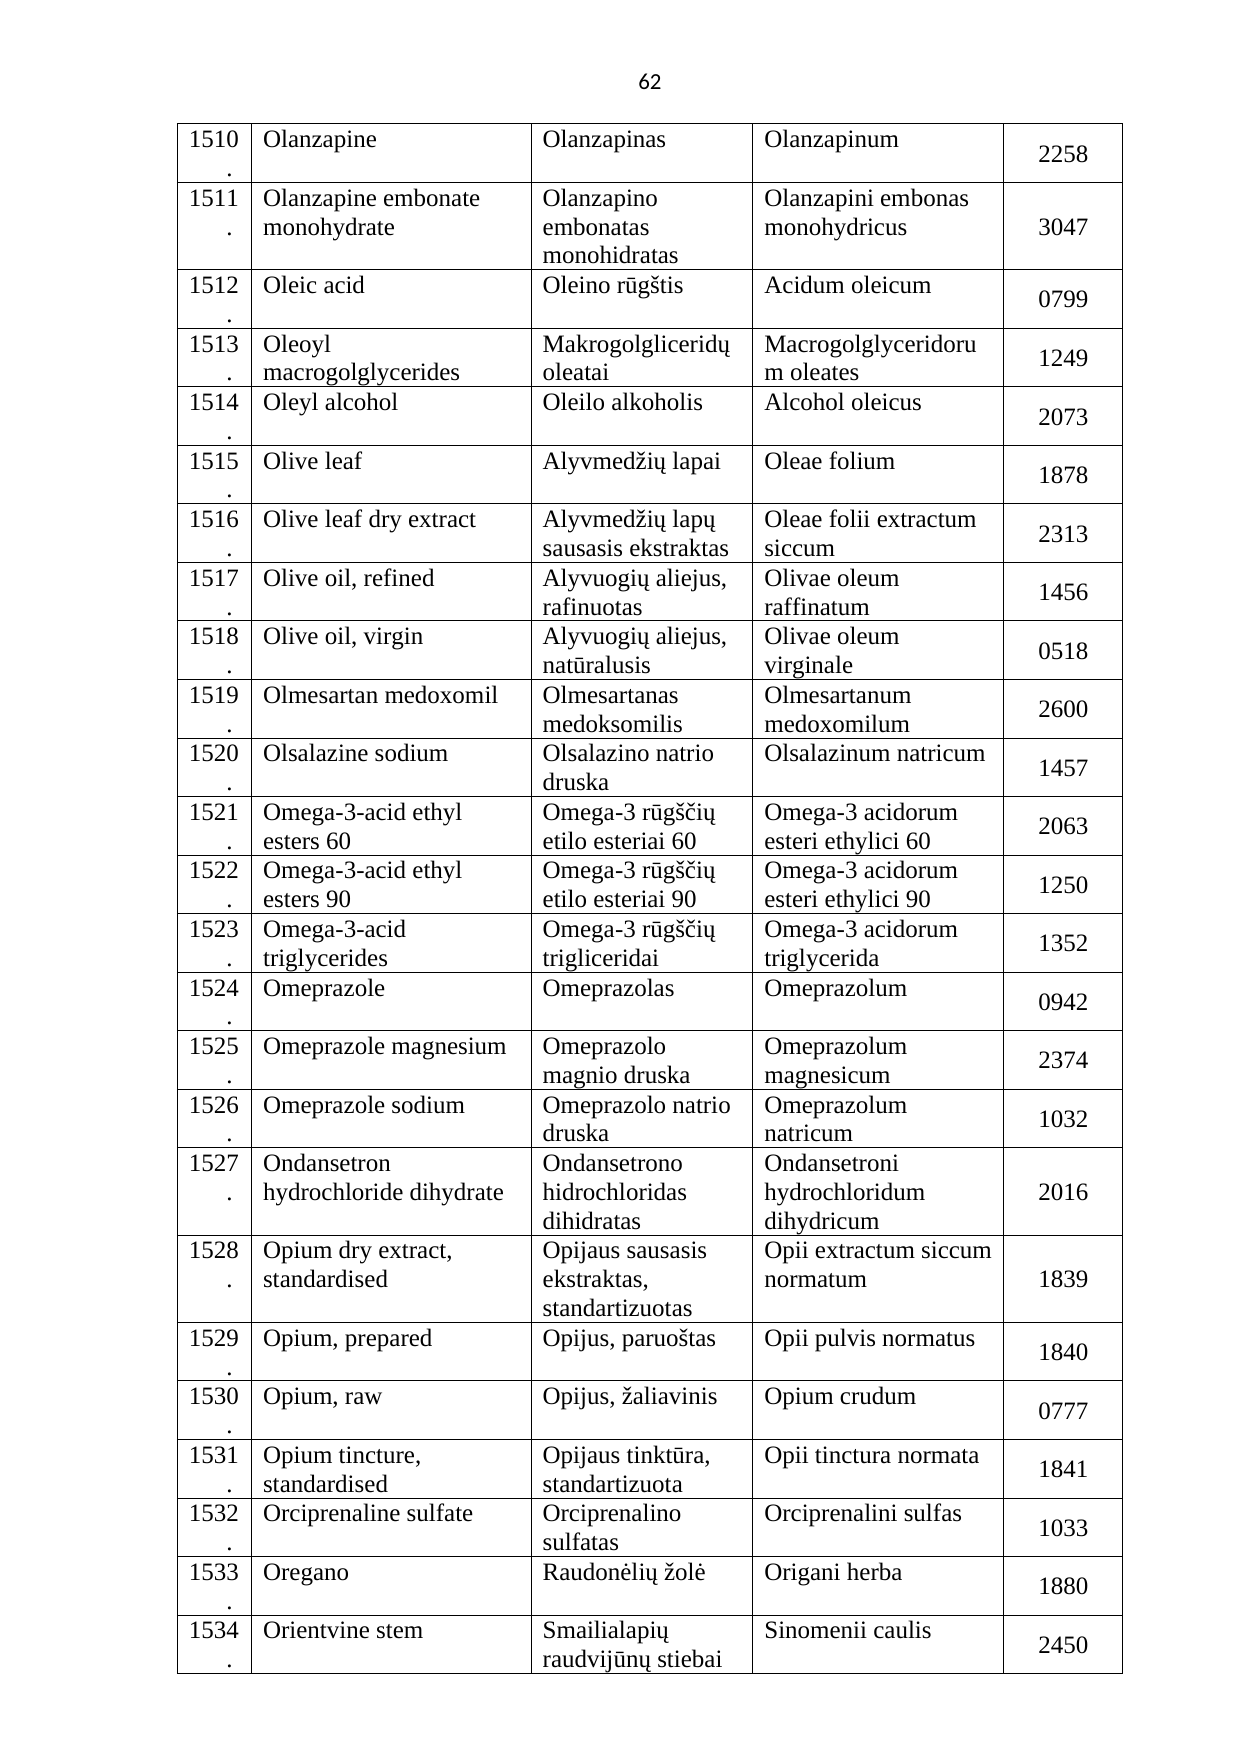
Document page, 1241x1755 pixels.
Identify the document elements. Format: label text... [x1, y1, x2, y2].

table_cell 2073 [1004, 387, 1122, 445]
table_cell 1513. [178, 329, 251, 386]
table_cell Olsalazine sodium [252, 739, 531, 796]
table_cell Oleic acid [252, 270, 531, 328]
table_cell 1534. [178, 1616, 251, 1673]
table_cell Sinomenii caulis [753, 1616, 1003, 1673]
table_cell Omeprazolum natricum [753, 1090, 1003, 1147]
table_cell 1880 [1004, 1557, 1122, 1614]
table_cell Olive leaf dry extract [252, 504, 531, 562]
table_cell Ondansetron hydrochloride dihydrate [252, 1148, 531, 1234]
table_cell Omeprazolum magnesicum [753, 1031, 1003, 1089]
table_cell Omeprazole [252, 973, 531, 1030]
table_cell Olanzapino embonatas monohidratas [532, 183, 752, 269]
table_cell Opijaus sausasis ekstraktas, standartizuotas [532, 1236, 752, 1322]
table_cell 1839 [1004, 1236, 1122, 1322]
table_cell 1514. [178, 387, 251, 445]
table_cell Orciprenalino sulfatas [532, 1499, 752, 1556]
table_cell Orciprenalini sulfas [753, 1499, 1003, 1556]
table_cell 2313 [1004, 504, 1122, 562]
table_cell 1516. [178, 504, 251, 562]
table_cell 0799 [1004, 270, 1122, 328]
table_cell 1032 [1004, 1090, 1122, 1147]
table_cell 2016 [1004, 1148, 1122, 1234]
table_cell 1511. [178, 183, 251, 269]
table_cell Alyvmedžių lapai [532, 446, 752, 503]
table_cell Oleoyl macrogolglycerides [252, 329, 531, 386]
table_cell 1522. [178, 856, 251, 913]
table_cell 2450 [1004, 1616, 1122, 1673]
table_cell Olmesartanas medoksomilis [532, 680, 752, 737]
table_cell 1527. [178, 1148, 251, 1234]
table_cell Opii pulvis normatus [753, 1323, 1003, 1380]
table_cell 1525. [178, 1031, 251, 1089]
table_cell Alyvmedžių lapų sausasis ekstraktas [532, 504, 752, 562]
table_cell 2600 [1004, 680, 1122, 737]
table_cell Ondansetrono hidrochloridas dihidratas [532, 1148, 752, 1234]
table_cell Omeprazole sodium [252, 1090, 531, 1147]
table_cell Omeprazole magnesium [252, 1031, 531, 1089]
table_cell Olmesartanum medoxomilum [753, 680, 1003, 737]
table_cell Origani herba [753, 1557, 1003, 1614]
table_cell 1878 [1004, 446, 1122, 503]
table_cell Ondansetroni hydrochloridum dihydricum [753, 1148, 1003, 1234]
table_cell Olive oil, virgin [252, 621, 531, 679]
table_cell 1530. [178, 1381, 251, 1439]
table_cell 1249 [1004, 329, 1122, 386]
table_cell Olive oil, refined [252, 563, 531, 620]
table_cell Oleae folium [753, 446, 1003, 503]
table_cell Omeprazolum [753, 973, 1003, 1030]
table_cell 1518. [178, 621, 251, 679]
table_cell Opium crudum [753, 1381, 1003, 1439]
table_cell 0777 [1004, 1381, 1122, 1439]
table_cell 2063 [1004, 797, 1122, 854]
table_cell Omeprazolo natrio druska [532, 1090, 752, 1147]
table_cell 1250 [1004, 856, 1122, 913]
table_cell Alyvuogių aliejus, rafinuotas [532, 563, 752, 620]
table_cell Alcohol oleicus [753, 387, 1003, 445]
table_cell 1528. [178, 1236, 251, 1322]
table_cell 1352 [1004, 914, 1122, 972]
table_cell Oleino rūgštis [532, 270, 752, 328]
table_cell 2374 [1004, 1031, 1122, 1089]
table_cell 1457 [1004, 739, 1122, 796]
table_cell 1519. [178, 680, 251, 737]
table_cell 1517. [178, 563, 251, 620]
table_cell Raudonėlių žolė [532, 1557, 752, 1614]
table_cell Omega‑3 acidorum esteri ethylici 60 [753, 797, 1003, 854]
table_cell Opijaus tinktūra, standartizuota [532, 1440, 752, 1497]
table_cell 1533. [178, 1557, 251, 1614]
table_cell Olanzapinum [753, 124, 1003, 182]
table_cell Opijus, žaliavinis [532, 1381, 752, 1439]
table_cell Olanzapine [252, 124, 531, 182]
table_cell Alyvuogių aliejus, natūralusis [532, 621, 752, 679]
table_cell 1456 [1004, 563, 1122, 620]
table_cell 3047 [1004, 183, 1122, 269]
table_cell Opii tinctura normata [753, 1440, 1003, 1497]
table_cell Olive leaf [252, 446, 531, 503]
table_cell Opium, prepared [252, 1323, 531, 1380]
table_cell 1526. [178, 1090, 251, 1147]
table_cell Omega‑3 acidorum triglycerida [753, 914, 1003, 972]
table_cell 1515. [178, 446, 251, 503]
table_cell Olivae oleum raffinatum [753, 563, 1003, 620]
table_cell Oleae folii extractum siccum [753, 504, 1003, 562]
table_cell 1521. [178, 797, 251, 854]
table_cell Acidum oleicum [753, 270, 1003, 328]
table_cell 2258 [1004, 124, 1122, 182]
table_cell Oregano [252, 1557, 531, 1614]
table_cell Olivae oleum virginale [753, 621, 1003, 679]
table_cell Makrogolgliceridų oleatai [532, 329, 752, 386]
table_cell 0942 [1004, 973, 1122, 1030]
table_cell 1531. [178, 1440, 251, 1497]
table_cell Opium, raw [252, 1381, 531, 1439]
table_cell Opijus, paruoštas [532, 1323, 752, 1380]
table_cell Olanzapini embonas monohydricus [753, 183, 1003, 269]
table_cell 1532. [178, 1499, 251, 1556]
table_cell Oleyl alcohol [252, 387, 531, 445]
table_cell 1524. [178, 973, 251, 1030]
table_cell 1529. [178, 1323, 251, 1380]
table_cell Olsalazinum natricum [753, 739, 1003, 796]
table_cell Smailialapių raudvijūnų stiebai [532, 1616, 752, 1673]
table_cell Olmesartan medoxomil [252, 680, 531, 737]
table_cell 1510. [178, 124, 251, 182]
table_cell Macrogolglyceridorum oleates [753, 329, 1003, 386]
table_cell Omega‑3‑acid triglycerides [252, 914, 531, 972]
table_cell Opium dry extract, standardised [252, 1236, 531, 1322]
table_cell Olanzapinas [532, 124, 752, 182]
table_cell Opium tincture, standardised [252, 1440, 531, 1497]
table_cell Orciprenaline sulfate [252, 1499, 531, 1556]
table_cell Omega‑3 rūgščių etilo esteriai 90 [532, 856, 752, 913]
table_cell 1033 [1004, 1499, 1122, 1556]
table_cell Omeprazolas [532, 973, 752, 1030]
table_cell 1841 [1004, 1440, 1122, 1497]
table_cell Omega‑3 acidorum esteri ethylici 90 [753, 856, 1003, 913]
table_cell Opii extractum siccum normatum [753, 1236, 1003, 1322]
table_cell 1523. [178, 914, 251, 972]
table_cell Omega‑3‑acid ethyl esters 90 [252, 856, 531, 913]
table_cell Oleilo alkoholis [532, 387, 752, 445]
table_cell 1520. [178, 739, 251, 796]
table_cell 1512. [178, 270, 251, 328]
table_cell Olanzapine embonate monohydrate [252, 183, 531, 269]
table_cell Orientvine stem [252, 1616, 531, 1673]
table_cell Olsalazino natrio druska [532, 739, 752, 796]
table_cell Omega‑3‑acid ethyl esters 60 [252, 797, 531, 854]
table_cell 0518 [1004, 621, 1122, 679]
table_cell Omega‑3 rūgščių trigliceridai [532, 914, 752, 972]
table_cell Omega‑3 rūgščių etilo esteriai 60 [532, 797, 752, 854]
table_cell Omeprazolo magnio druska [532, 1031, 752, 1089]
table_cell 1840 [1004, 1323, 1122, 1380]
